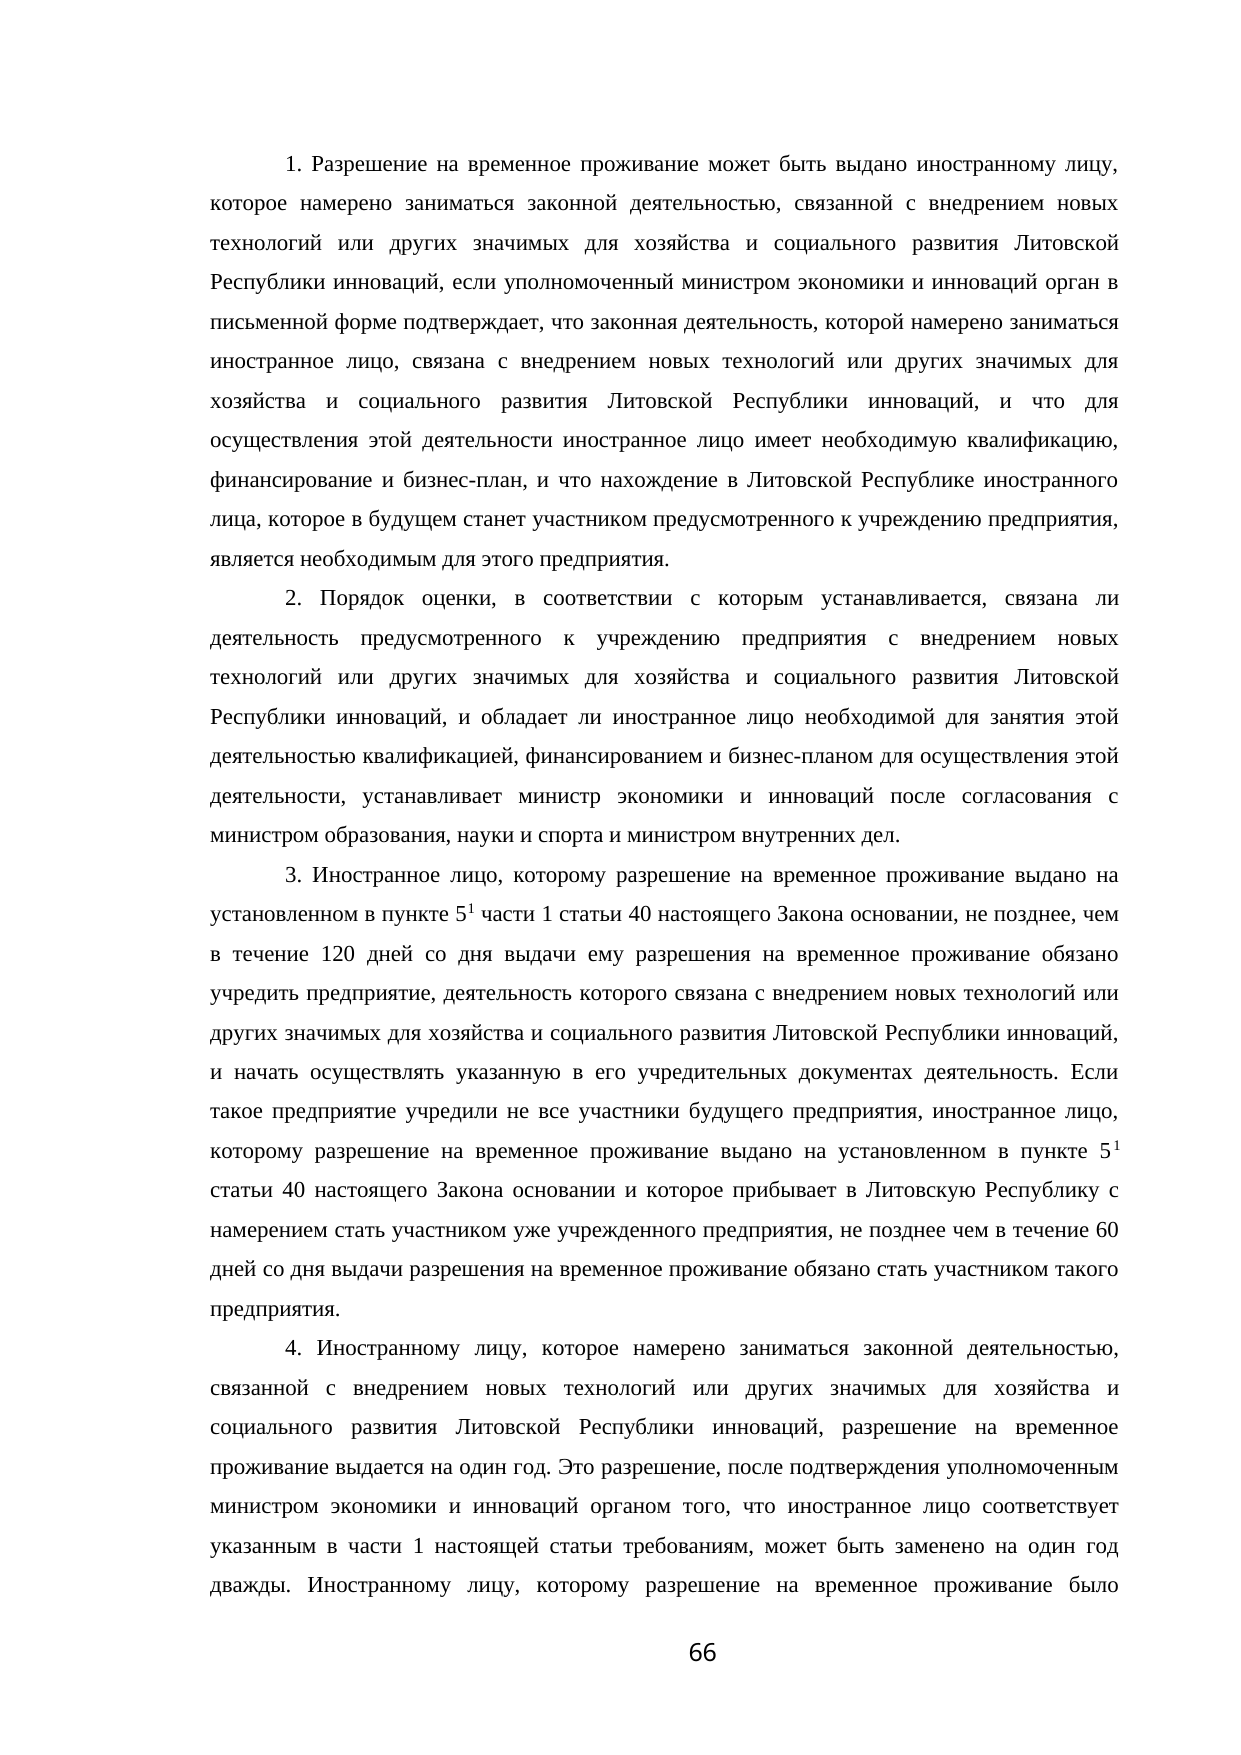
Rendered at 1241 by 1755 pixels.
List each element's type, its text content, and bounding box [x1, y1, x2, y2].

text 3. Иностранное лицо, которому разрешение на временное проживание выдано на установленном в пункте 51 части 1 статьи 40 настоящего Закона основании, не позднее, чем в течение 120 дней со дня выдачи ему разрешения на временное проживание обязано учредить предприятие, деятельность которого связана с внедрением новых технологий или других значимых для хозяйства и социального развития Литовской Республики инноваций, и начать осуществлять указанную в его учредительных документах деятельность. Если такое предприятие учредили не все участники будущего предприятия, иностранное лицо, которому разрешение на временное проживание выдано на установленном в пункте 51 статьи 40 настоящего Закона основании и которое прибывает в Литовскую Республику с намерением стать участником уже учрежденного предприятия, не позднее чем в течение 60 дней со дня выдачи разрешения на временное проживание обязано стать участником такого предприятия. [210, 861, 1120, 1321]
text 4. Иностранному лицу, которое намерено заниматься законной деятельностью, связанной с внедрением новых технологий или других значимых для хозяйства и социального развития Литовской Республики инноваций, разрешение на временное проживание выдается на один год. Это разрешение, после подтверждения уполномоченным министром экономики и инноваций органом того, что иностранное лицо соответствует указанным в части 1 настоящей статьи требованиям, может быть заменено на один год дважды. Иностранному лицу, которому разрешение на временное проживание было [210, 1334, 1120, 1598]
text 1. Разрешение на временное проживание может быть выдано иностранному лицу, которое намерено заниматься законной деятельностью, связанной с внедрением новых технологий или других значимых для хозяйства и социального развития Литовской Республики инноваций, если уполномоченный министром экономики и инноваций орган в письменной форме подтверждает, что законная деятельность, которой намерено заниматься иностранное лицо, связана с внедрением новых технологий или других значимых для хозяйства и социального развития Литовской Республики инноваций, и что для осуществления этой деятельности иностранное лицо имеет необходимую квалификацию, финансирование и бизнес-план, и что нахождение в Литовской Республике иностранного лица, которое в будущем станет участником предусмотренного к учреждению предприятия, является необходимым для этого предприятия. [210, 150, 1120, 571]
text 2. Порядок оценки, в соответствии с которым устанавливается, связана ли деятельность предусмотренного к учреждению предприятия с внедрением новых технологий или других значимых для хозяйства и социального развития Литовской Республики инноваций, и обладает ли иностранное лицо необходимой для занятия этой деятельностью квалификацией, финансированием и бизнес-планом для осуществления этой деятельности, устанавливает министр экономики и инноваций после согласования с министром образования, науки и спорта и министром внутренних дел. [210, 584, 1120, 847]
